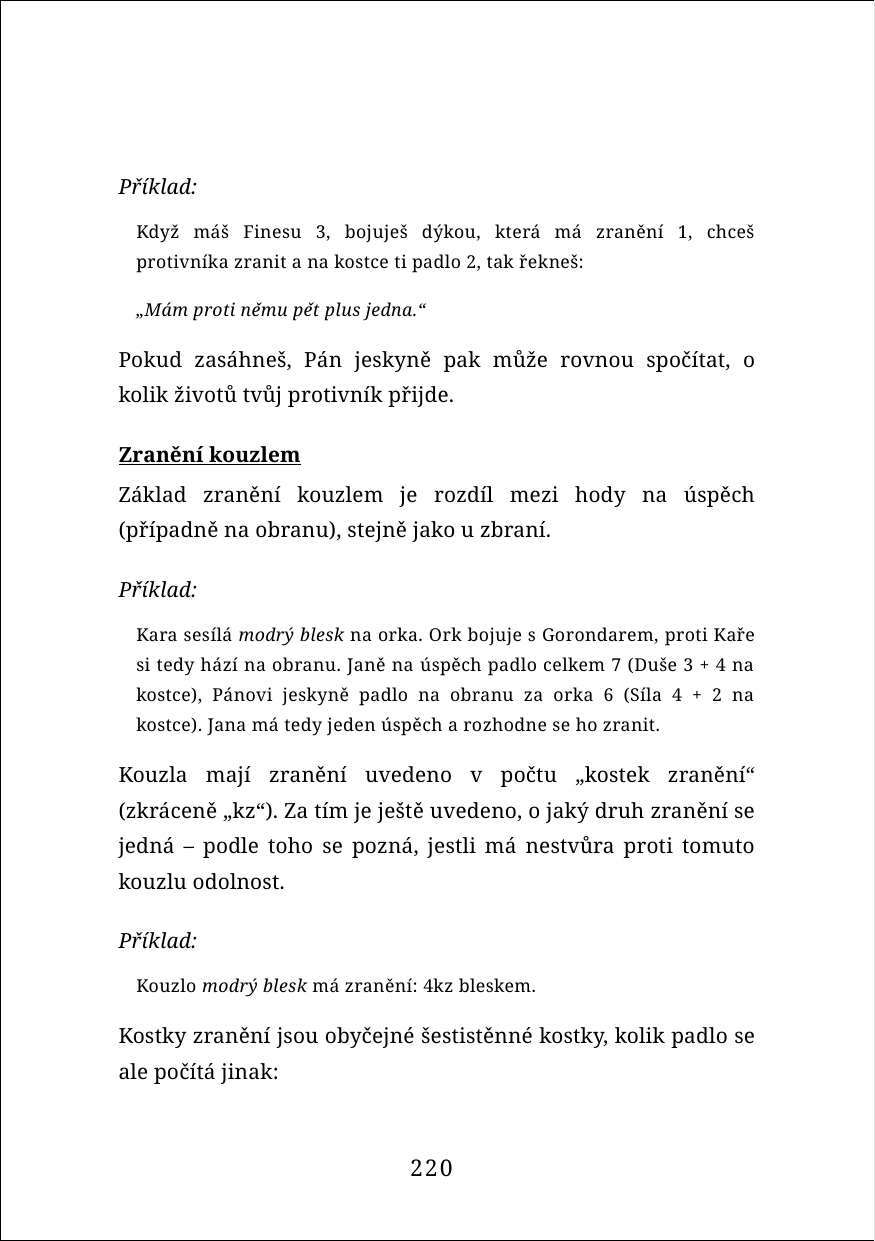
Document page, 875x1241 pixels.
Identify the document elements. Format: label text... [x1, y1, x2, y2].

text „Mám proti němu pět plus jedna.“ [136, 297, 756, 321]
text Kostky zranění jsou obyčejné šestistěnné kostky, kolik padlo se ale počítá jinak: [118, 1021, 756, 1085]
text Kouzlo modrý blesk má zranění: 4kz bleskem. [136, 973, 756, 998]
text Příklad: [118, 575, 756, 603]
text Příklad: [118, 172, 756, 200]
text Kara sesílá modrý blesk na orka. Ork bojuje s Gorondarem, proti Kaře si tedy hází na obranu. Janě na úspěch padlo celkem 7 (Duše 3 + 4 na kostce), Pánovi jeskyně padlo na obranu za orka 6 (Síla 4 + 2 na kostce). Jana má tedy jeden úspěch a rozhodne se ho zranit. [136, 622, 756, 737]
text Kouzla mají zranění uvedeno v počtu „kostek zranění“ (zkráceně „kz“). Za tím je ještě uvedeno, o jaký druh zranění se jedná – podle toho se pozná, jestli má nestvůra proti tomuto kouzlu odolnost. [118, 761, 756, 896]
text Když máš Finesu 3, bojuješ dýkou, která má zranění 1, chceš protivníka zranit a na kostce ti padlo 2, tak řekneš: [136, 219, 756, 273]
text Základ zranění kouzlem je rozdíl mezi hody na úspěch (případně na obranu), stejně jako u zbraní. [118, 480, 756, 544]
text Pokud zasáhneš, Pán jeskyně pak může rovnou spočítat, o kolik životů tvůj protivník přijde. [118, 345, 756, 409]
subtitle Zranění kouzlem [118, 440, 756, 468]
text Příklad: [118, 926, 756, 955]
